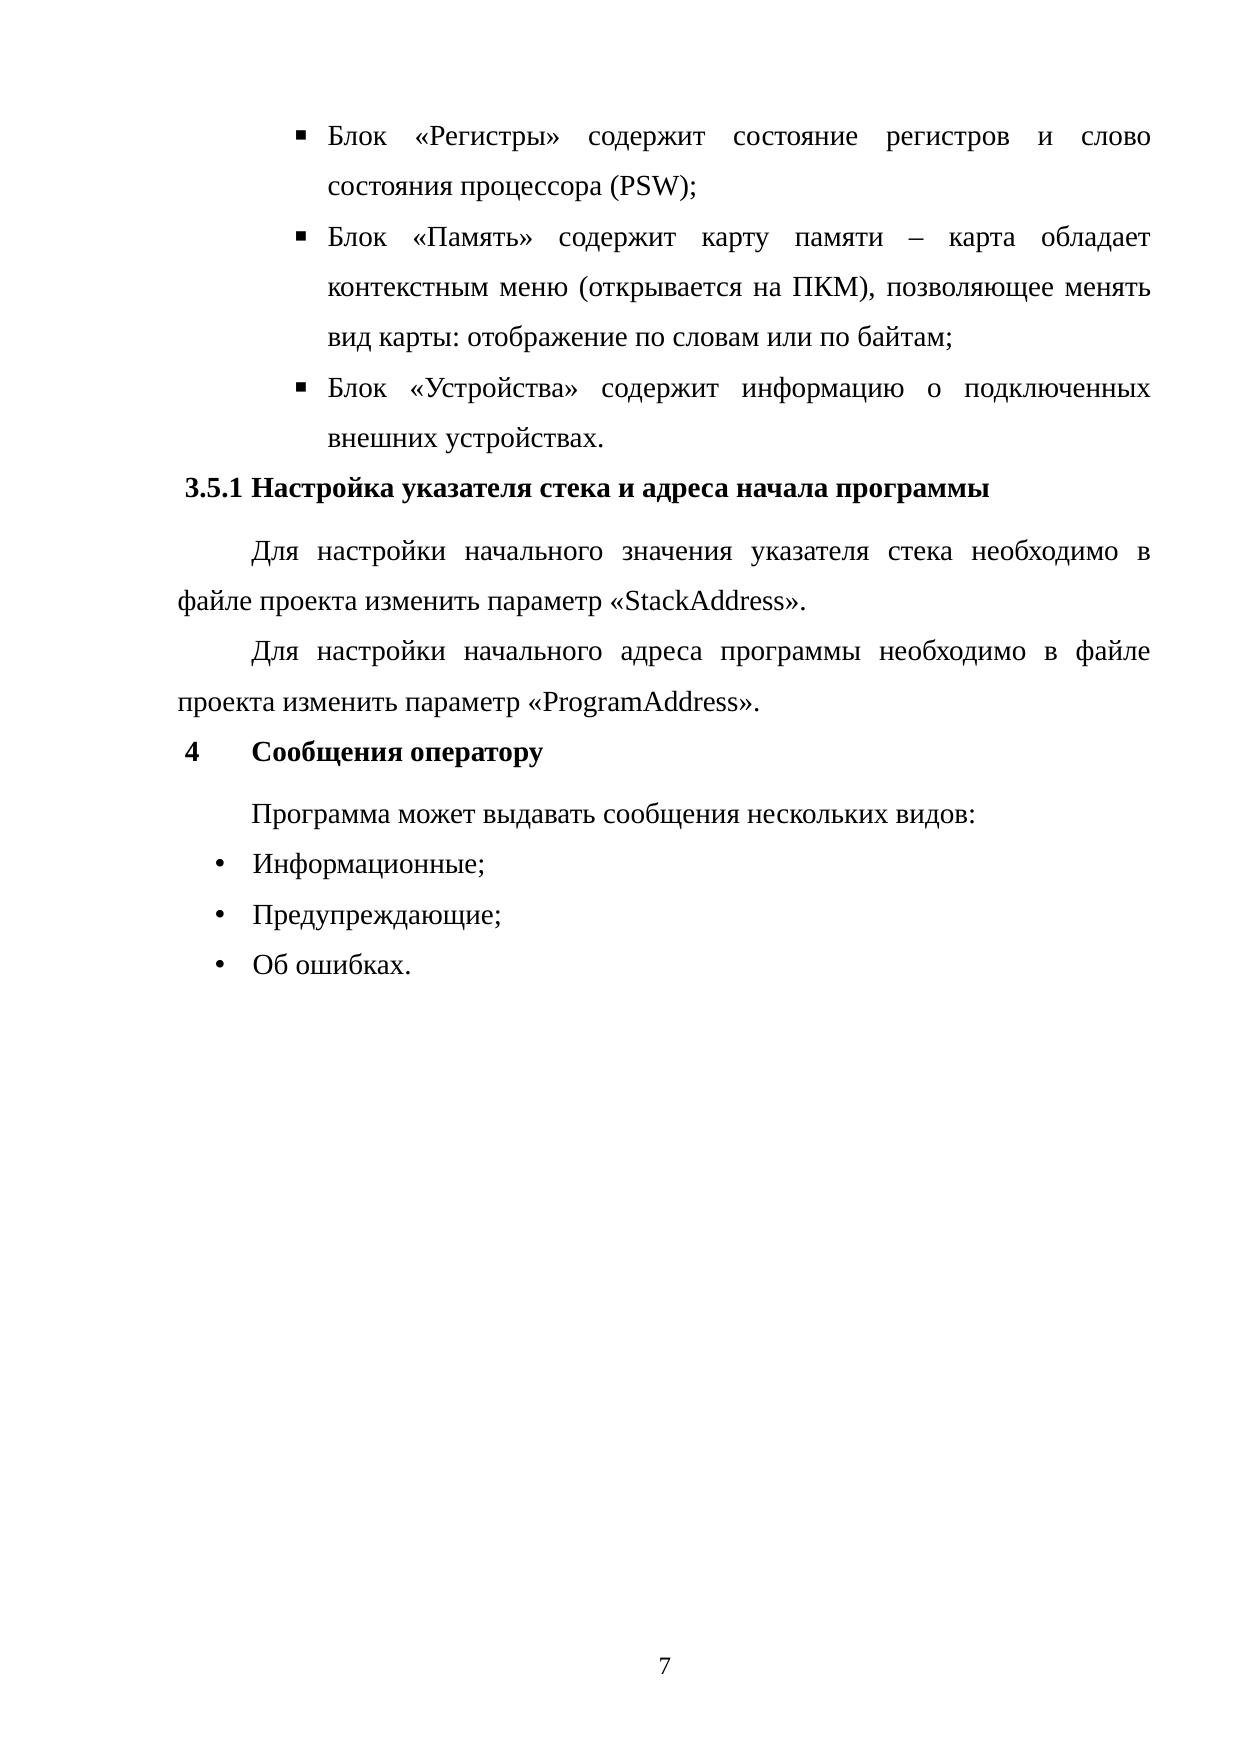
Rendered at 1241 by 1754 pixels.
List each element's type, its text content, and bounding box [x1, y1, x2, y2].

list Об ошибках. [215, 947, 1152, 981]
list Блок «Устройства» содержит информацию о подключенных внешних устройствах. [290, 370, 1152, 454]
list Блок «Память» содержит карту памяти – карта обладает контекстным меню (открывается на ПКМ), позволяющее менять вид карты: отображение по словам или по байтам; [290, 219, 1152, 353]
subtitle Настройка указателя стека и адреса начала программы [177, 471, 1152, 504]
list Информационные; [215, 846, 1152, 880]
list Предупреждающие; [215, 897, 1152, 930]
text Программа может выдавать сообщения нескольких видов: [177, 796, 1152, 829]
text Для настройки начального значения указателя стека необходимо в файле проекта изменить параметр «StackAddress». [177, 533, 1152, 617]
subtitle Сообщения оператору [177, 734, 1152, 767]
text Для настройки начального адреса программы необходимо в файле проекта изменить параметр «ProgramAddress». [177, 633, 1152, 717]
list Блок «Регистры» содержит состояние регистров и слово состояния процессора (PSW); [290, 118, 1152, 202]
